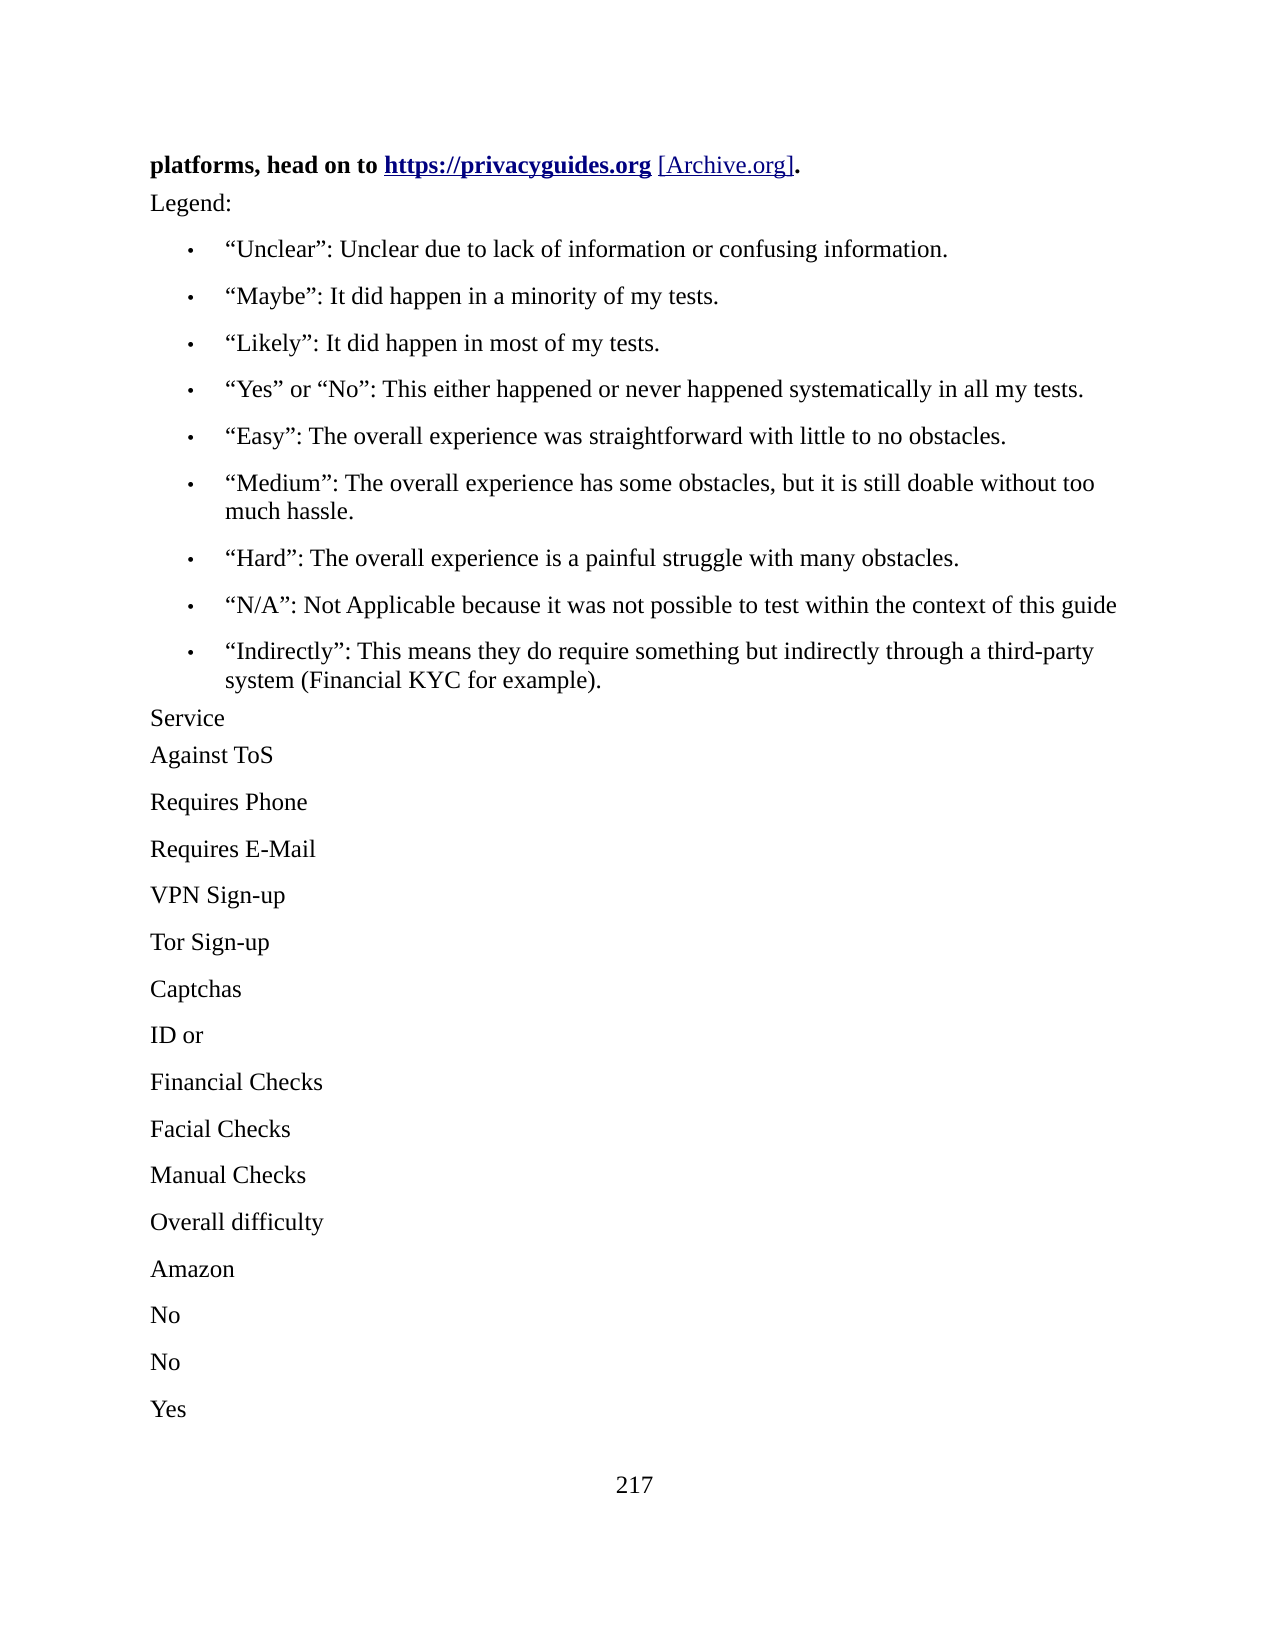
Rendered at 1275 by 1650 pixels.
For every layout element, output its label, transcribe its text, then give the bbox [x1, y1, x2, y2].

text VPN Sign-up [150, 881, 1125, 909]
list “Unclear”: Unclear due to lack of information or confusing information. [187, 234, 1125, 263]
list “Likely”: It did happen in most of my tests. [187, 328, 1125, 356]
text Tor Sign-up [150, 927, 1125, 956]
text Service [150, 703, 1125, 732]
text Captchas [150, 974, 1125, 1003]
text Against ToS [150, 741, 1125, 769]
text Amazon [150, 1254, 1125, 1283]
list “Medium”: The overall experience has some obstacles, but it is still doable without too much hassle. [187, 468, 1125, 525]
text Manual Checks [150, 1161, 1125, 1189]
text Yes [150, 1394, 1125, 1423]
text platforms, head on to https://privacyguides.org [Archive.org]. [150, 150, 1125, 179]
text No [150, 1347, 1125, 1376]
list “Easy”: The overall experience was straightforward with little to no obstacles. [187, 421, 1125, 450]
text Overall difficulty [150, 1207, 1125, 1236]
text Legend: [150, 188, 1125, 216]
list “N/A”: Not Applicable because it was not possible to test within the context of this guide [187, 590, 1125, 618]
text Facial Checks [150, 1114, 1125, 1143]
text ID or [150, 1021, 1125, 1049]
text No [150, 1301, 1125, 1329]
text Financial Checks [150, 1067, 1125, 1096]
list “Indirectly”: This means they do require something but indirectly through a third-party system (Financial KYC for example). [187, 636, 1125, 694]
list “Maybe”: It did happen in a minority of my tests. [187, 281, 1125, 310]
text Requires E-Mail [150, 834, 1125, 863]
list “Yes” or “No”: This either happened or never happened systematically in all my tests. [187, 374, 1125, 403]
text Requires Phone [150, 787, 1125, 816]
list “Hard”: The overall experience is a painful struggle with many obstacles. [187, 543, 1125, 572]
